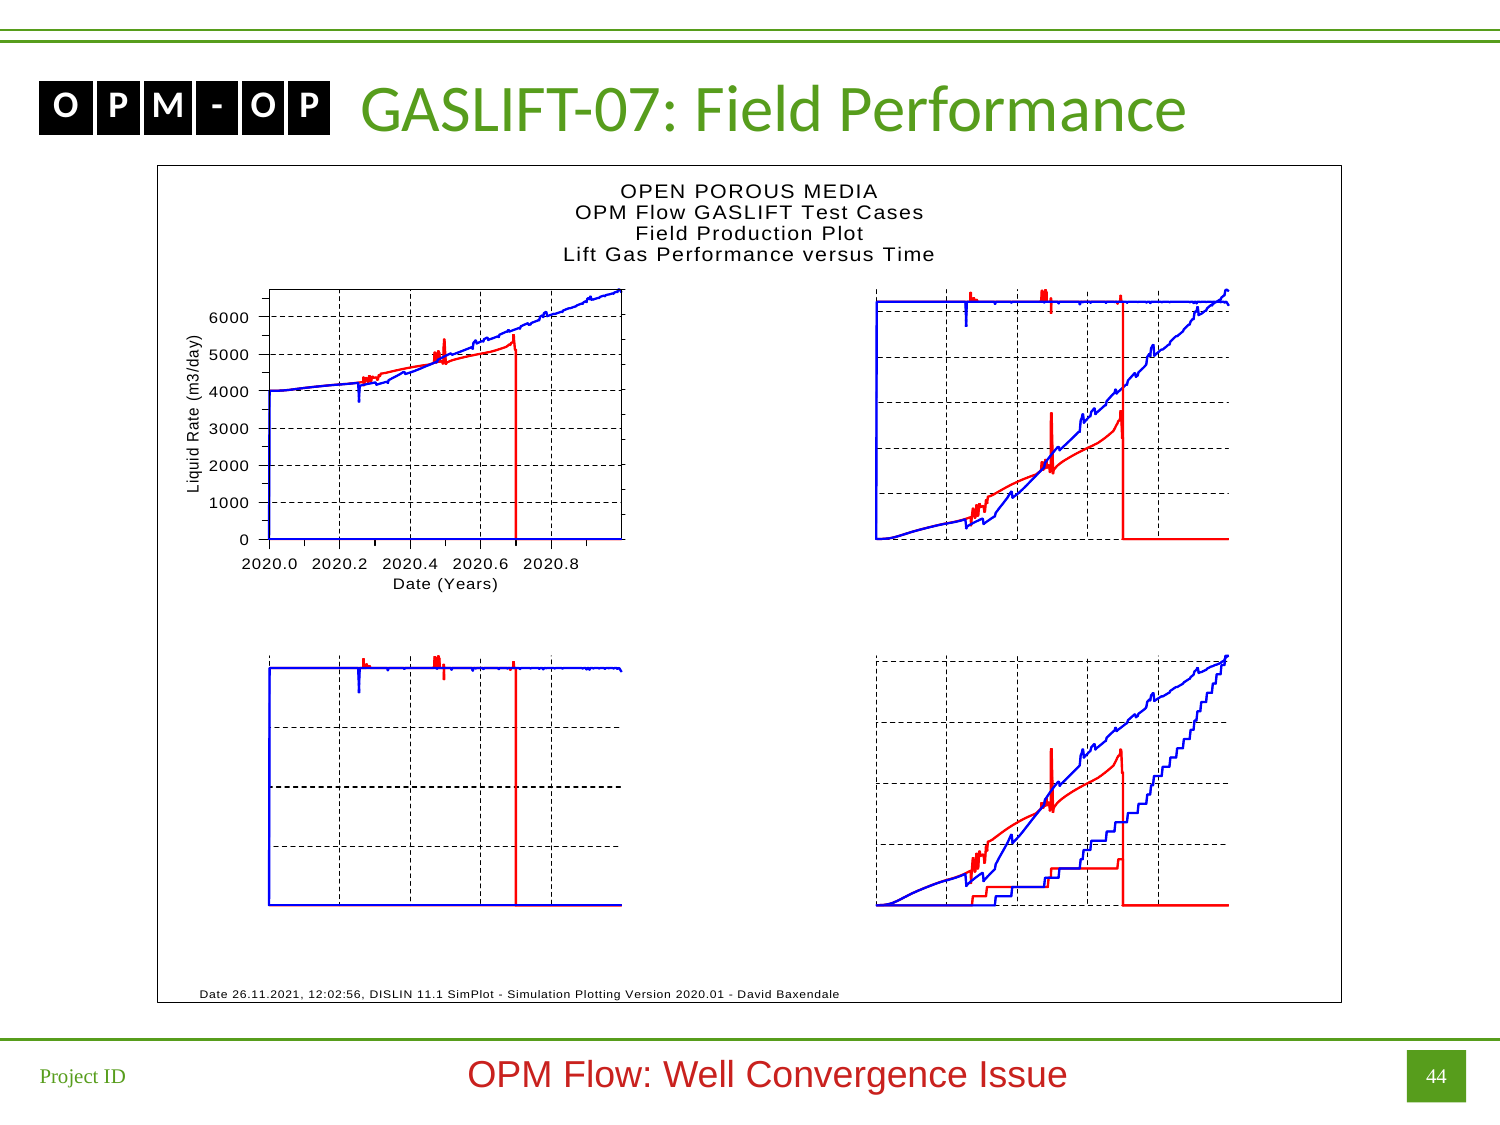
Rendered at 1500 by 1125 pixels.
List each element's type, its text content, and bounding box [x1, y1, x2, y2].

title GASLIFT-07: Field Performance [360, 77, 1425, 153]
picture [157, 165, 1343, 1004]
text_box OPM Flow: Well Convergence Issue [200, 1046, 1335, 1110]
